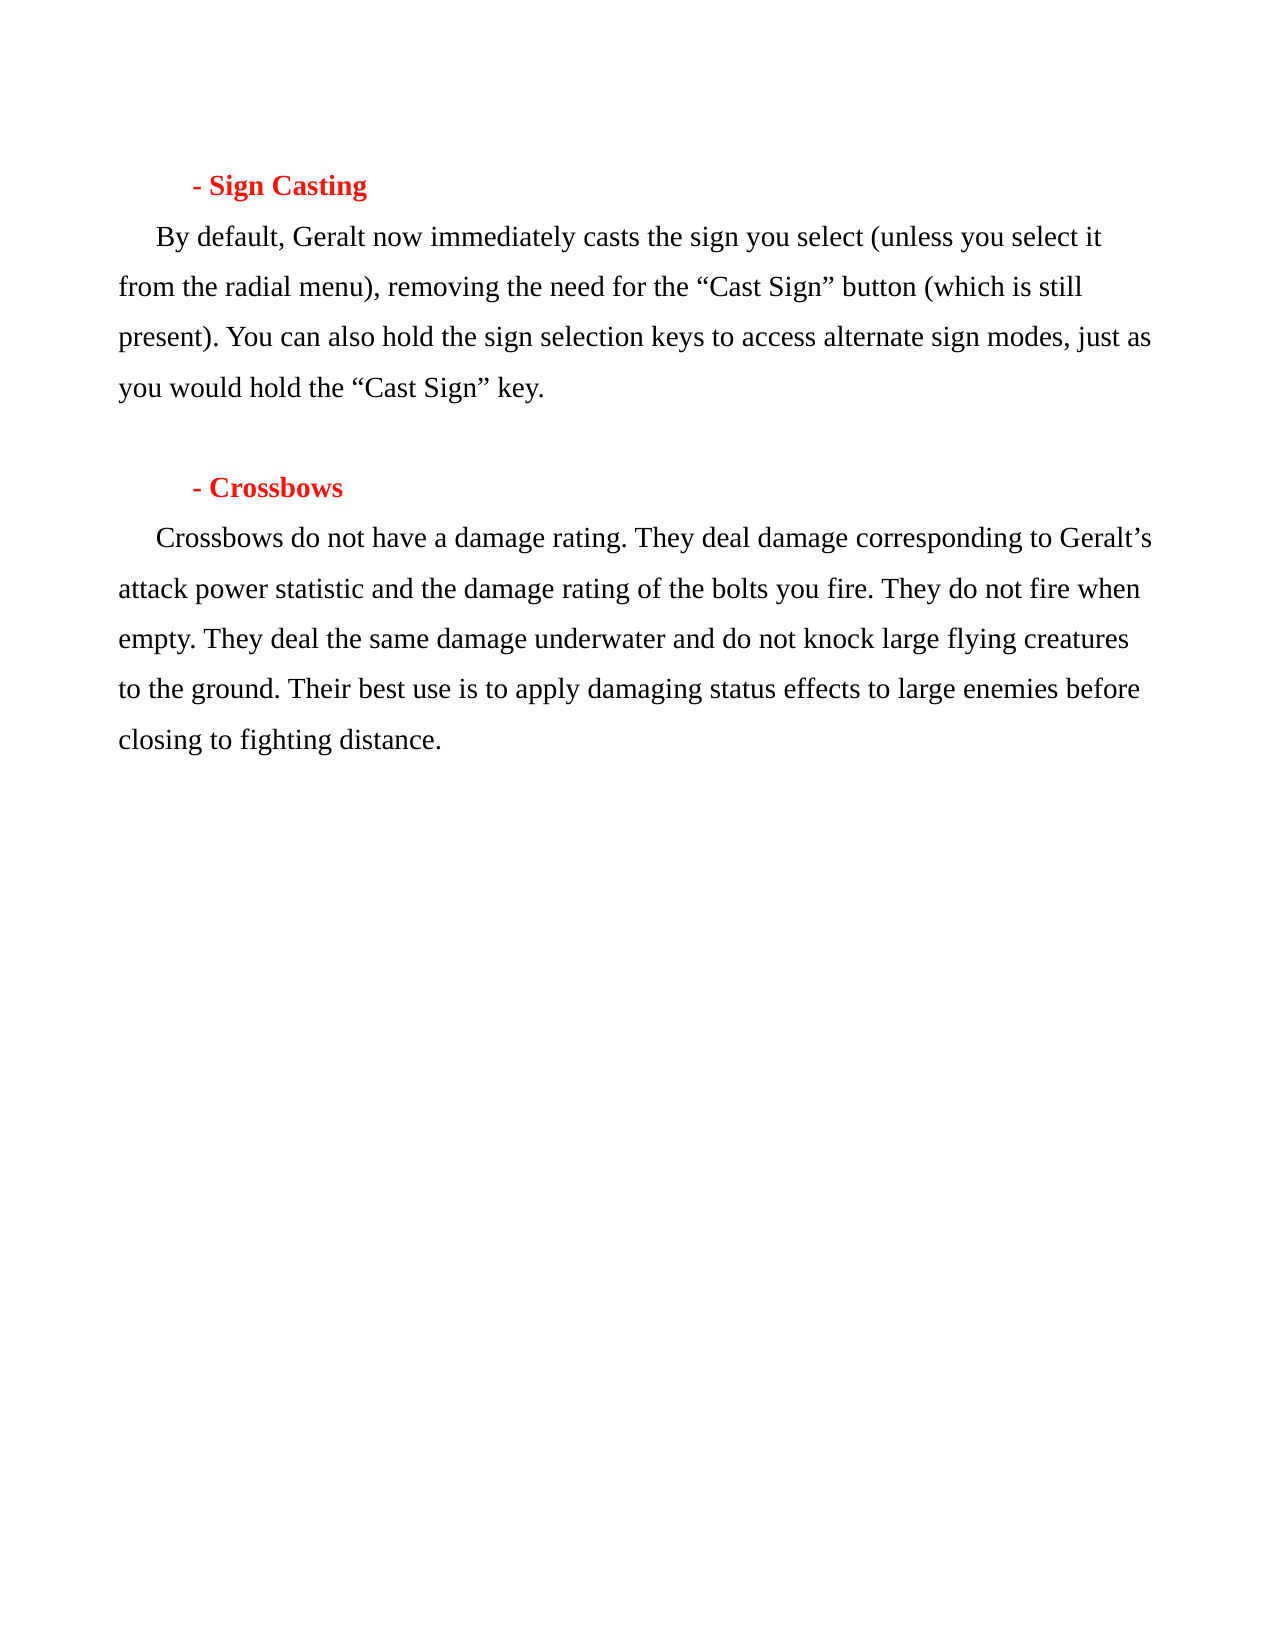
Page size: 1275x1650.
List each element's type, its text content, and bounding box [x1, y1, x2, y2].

text By default, Geralt now immediately casts the sign you select (unless you select it from the radial menu), removing the need for the “Cast Sign” button (which is still present). You can also hold the sign selection keys to access alternate sign modes, just as you would hold the “Cast Sign” key. [118, 219, 1157, 403]
text - Sign Casting [118, 168, 1157, 202]
text Crossbows do not have a damage rating. They deal damage corresponding to Geralt’s attack power statistic and the damage rating of the bolts you fire. They do not fire when empty. They deal the same damage underwater and do not knock large flying creatures to the ground. Their best use is to apply damaging status effects to large enemies before closing to fighting distance. [118, 521, 1157, 755]
text - Crossbows [118, 470, 1157, 504]
